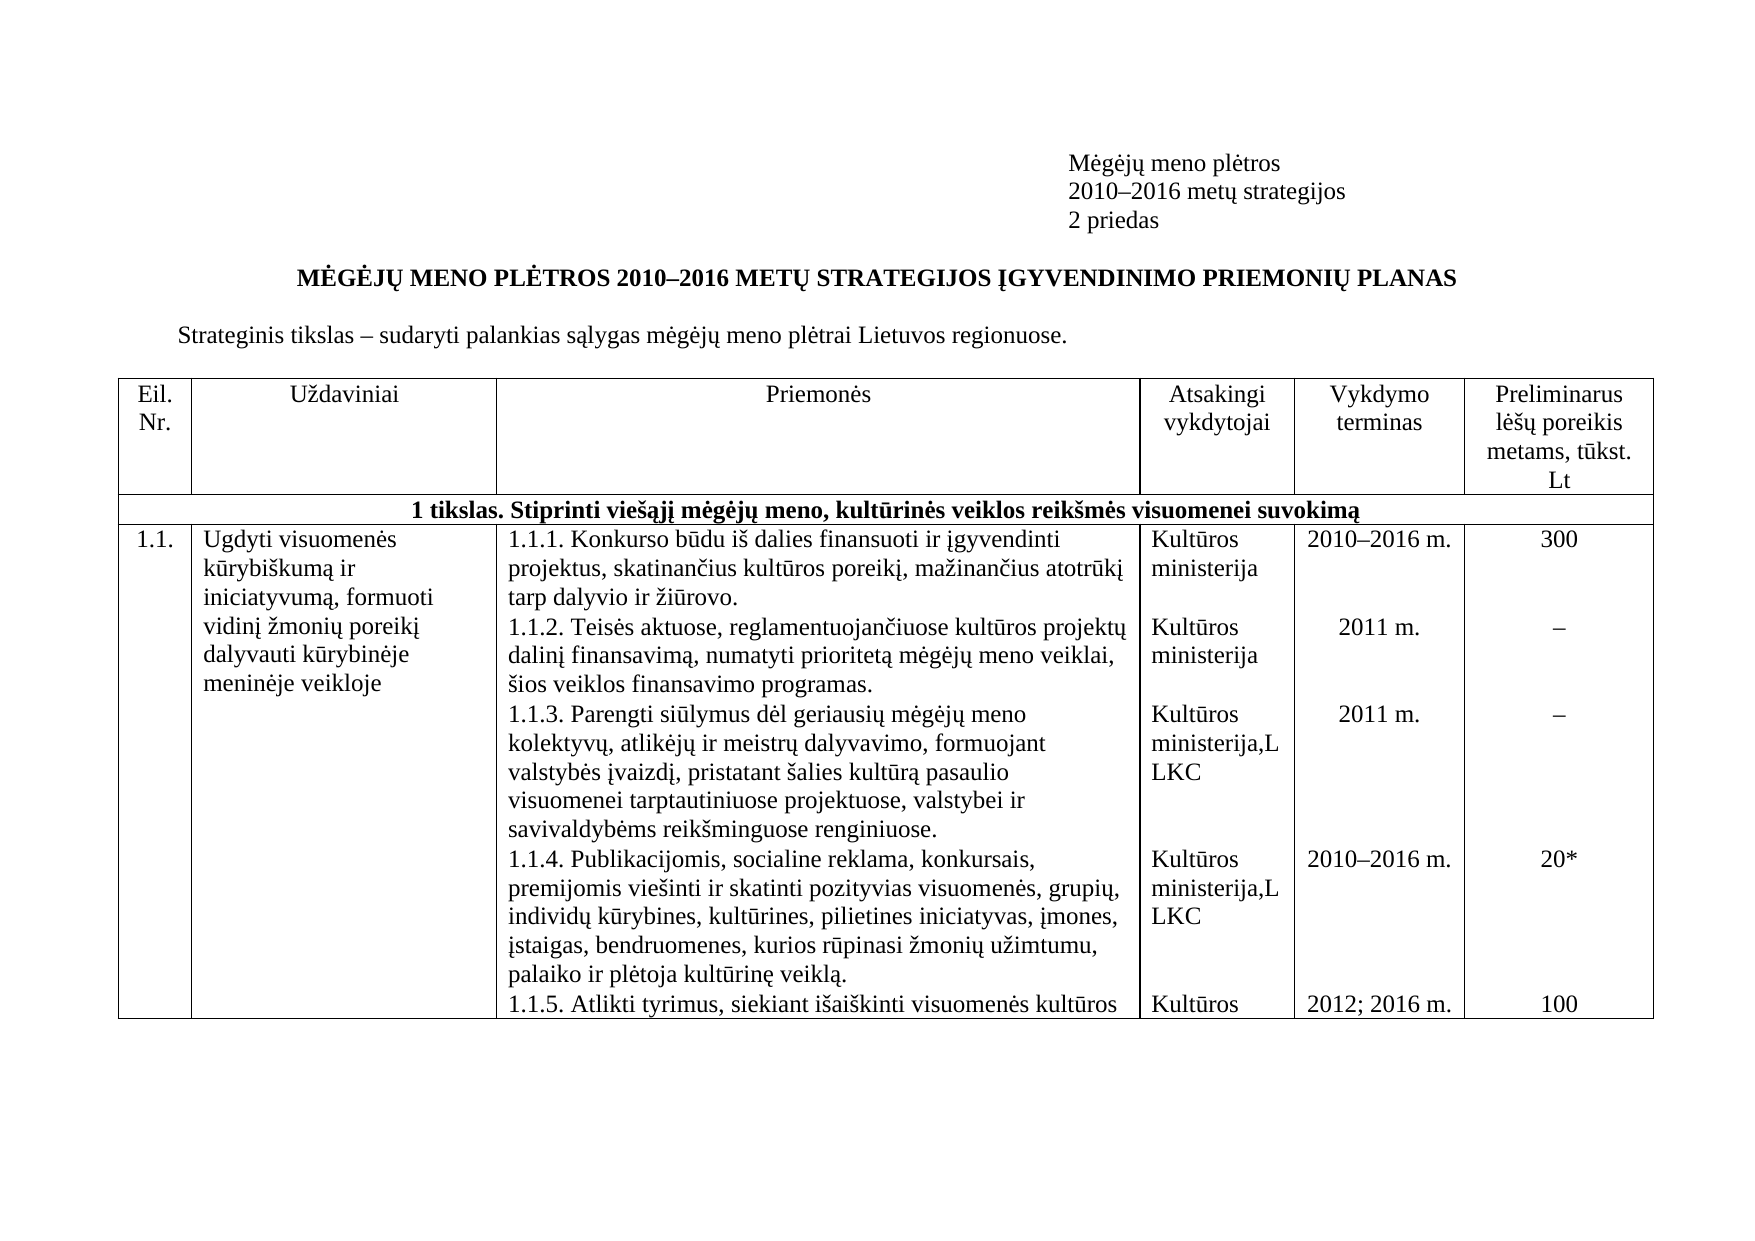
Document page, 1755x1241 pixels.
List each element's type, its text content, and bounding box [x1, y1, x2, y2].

table_cell Kultūros [1141, 988, 1294, 1017]
table_cell Kultūros ministerija,LLKC [1141, 698, 1294, 843]
text 2 priedas [1068, 205, 1636, 234]
table_header Vykdymo terminas [1295, 379, 1464, 494]
table_cell 20* [1465, 843, 1653, 988]
table_header Atsakingi vykdytojai [1141, 379, 1294, 494]
table_cell – [1465, 698, 1653, 843]
table_header Preliminarus lėšų poreikis metams, tūkst. Lt [1465, 379, 1653, 494]
text 2010–2016 metų strategijos [1068, 176, 1636, 205]
table_cell Ugdyti visuomenės kūrybiškumą ir iniciatyvumą, formuoti vidinį žmonių poreikį dalyvauti kūrybinėje meninėje veikloje [192, 525, 496, 1017]
table_cell 300 [1465, 525, 1653, 611]
table_header Eil.Nr. [119, 379, 191, 494]
table_cell Kultūros ministerija,LLKC [1141, 843, 1294, 988]
table_cell Kultūros ministerija [1141, 611, 1294, 698]
text MĖGĖJŲ MENO PLĖTROS 2010–2016 METŲ STRATEGIJOS ĮGYVENDINIMO PRIEMONIŲ PLANAS [118, 263, 1636, 291]
table_cell 100 [1465, 988, 1653, 1017]
table_cell 2011 m. [1295, 698, 1464, 843]
table_cell 1 tikslas. Stiprinti viešąjį mėgėjų meno, kultūrinės veiklos reikšmės visuomenei suvokimą [119, 495, 1653, 523]
table_cell 2010–2016 m. [1295, 843, 1464, 988]
table_header Priemonės [497, 379, 1139, 494]
table_cell – [1465, 611, 1653, 698]
table_cell 2010–2016 m. [1295, 525, 1464, 611]
text Mėgėjų meno plėtros [1068, 148, 1636, 176]
table_cell 2011 m. [1295, 611, 1464, 698]
table_cell 1.1. [119, 525, 191, 1017]
table_cell 2012; 2016 m. [1295, 988, 1464, 1017]
table_header Uždaviniai [192, 379, 496, 494]
table_cell 1.1.2. Teisės aktuose, reglamentuojančiuose kultūros projektų dalinį finansavimą, numatyti prioritetą mėgėjų meno veiklai, šios veiklos finansavimo programas. [497, 611, 1139, 698]
table_cell 1.1.4. Publikacijomis, socialine reklama, konkursais, premijomis viešinti ir skatinti pozityvias visuomenės, grupių, individų kūrybines, kultūrines, pilietines iniciatyvas, įmones, įstaigas, bendruomenes, kurios rūpinasi žmonių užimtumu, palaiko ir plėtoja kultūrinę veiklą. [497, 843, 1139, 988]
table_cell 1.1.5. Atlikti tyrimus, siekiant išaiškinti visuomenės kultūros [497, 988, 1139, 1017]
table_cell 1.1.3. Parengti siūlymus dėl geriausių mėgėjų meno kolektyvų, atlikėjų ir meistrų dalyvavimo, formuojant valstybės įvaizdį, pristatant šalies kultūrą pasaulio visuomenei tarptautiniuose projektuose, valstybei ir savivaldybėms reikšminguose renginiuose. [497, 698, 1139, 843]
table_cell 1.1.1. Konkurso būdu iš dalies finansuoti ir įgyvendinti projektus, skatinančius kultūros poreikį, mažinančius atotrūkį tarp dalyvio ir žiūrovo. [497, 525, 1139, 611]
table_cell Kultūros ministerija [1141, 525, 1294, 611]
text Strateginis tikslas – sudaryti palankias sąlygas mėgėjų meno plėtrai Lietuvos regionuose. [118, 320, 1636, 349]
